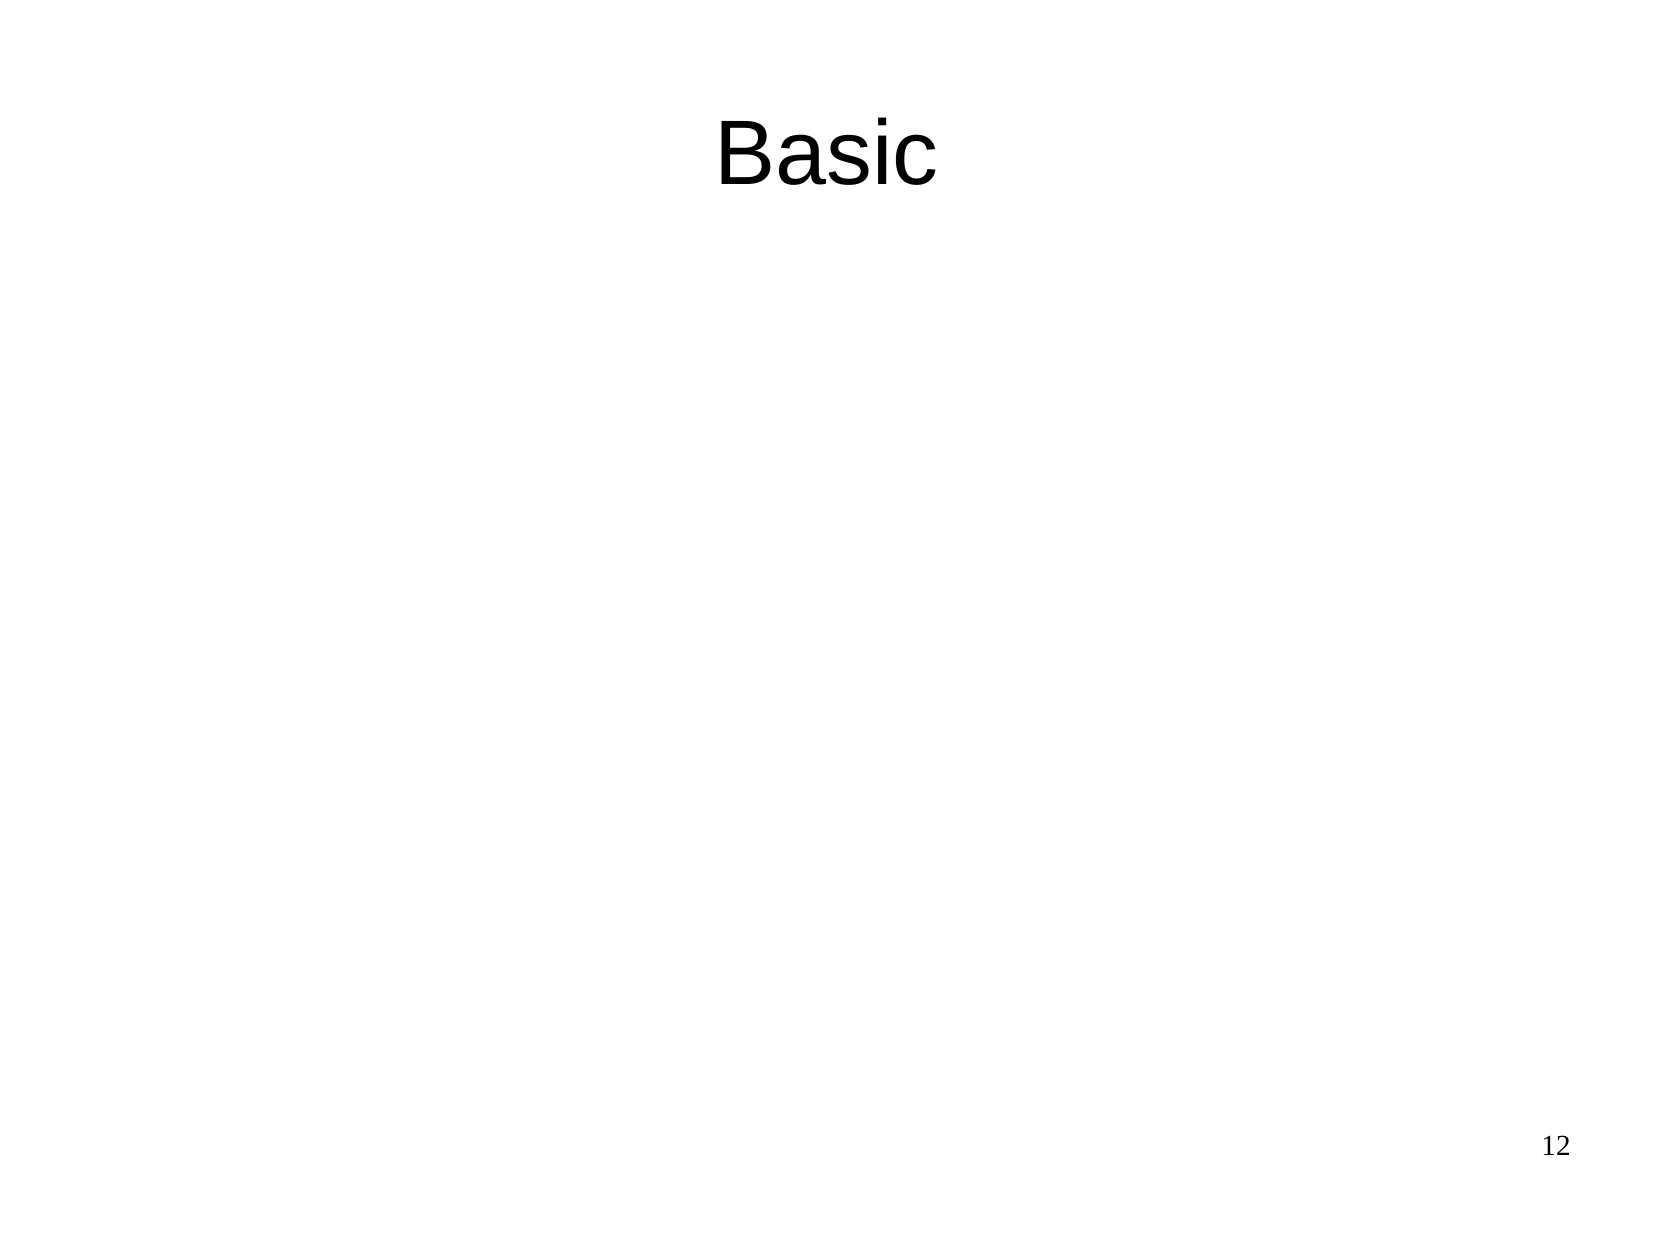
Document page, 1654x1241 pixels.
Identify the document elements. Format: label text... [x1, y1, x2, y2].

title Basic [82, 56, 1571, 250]
